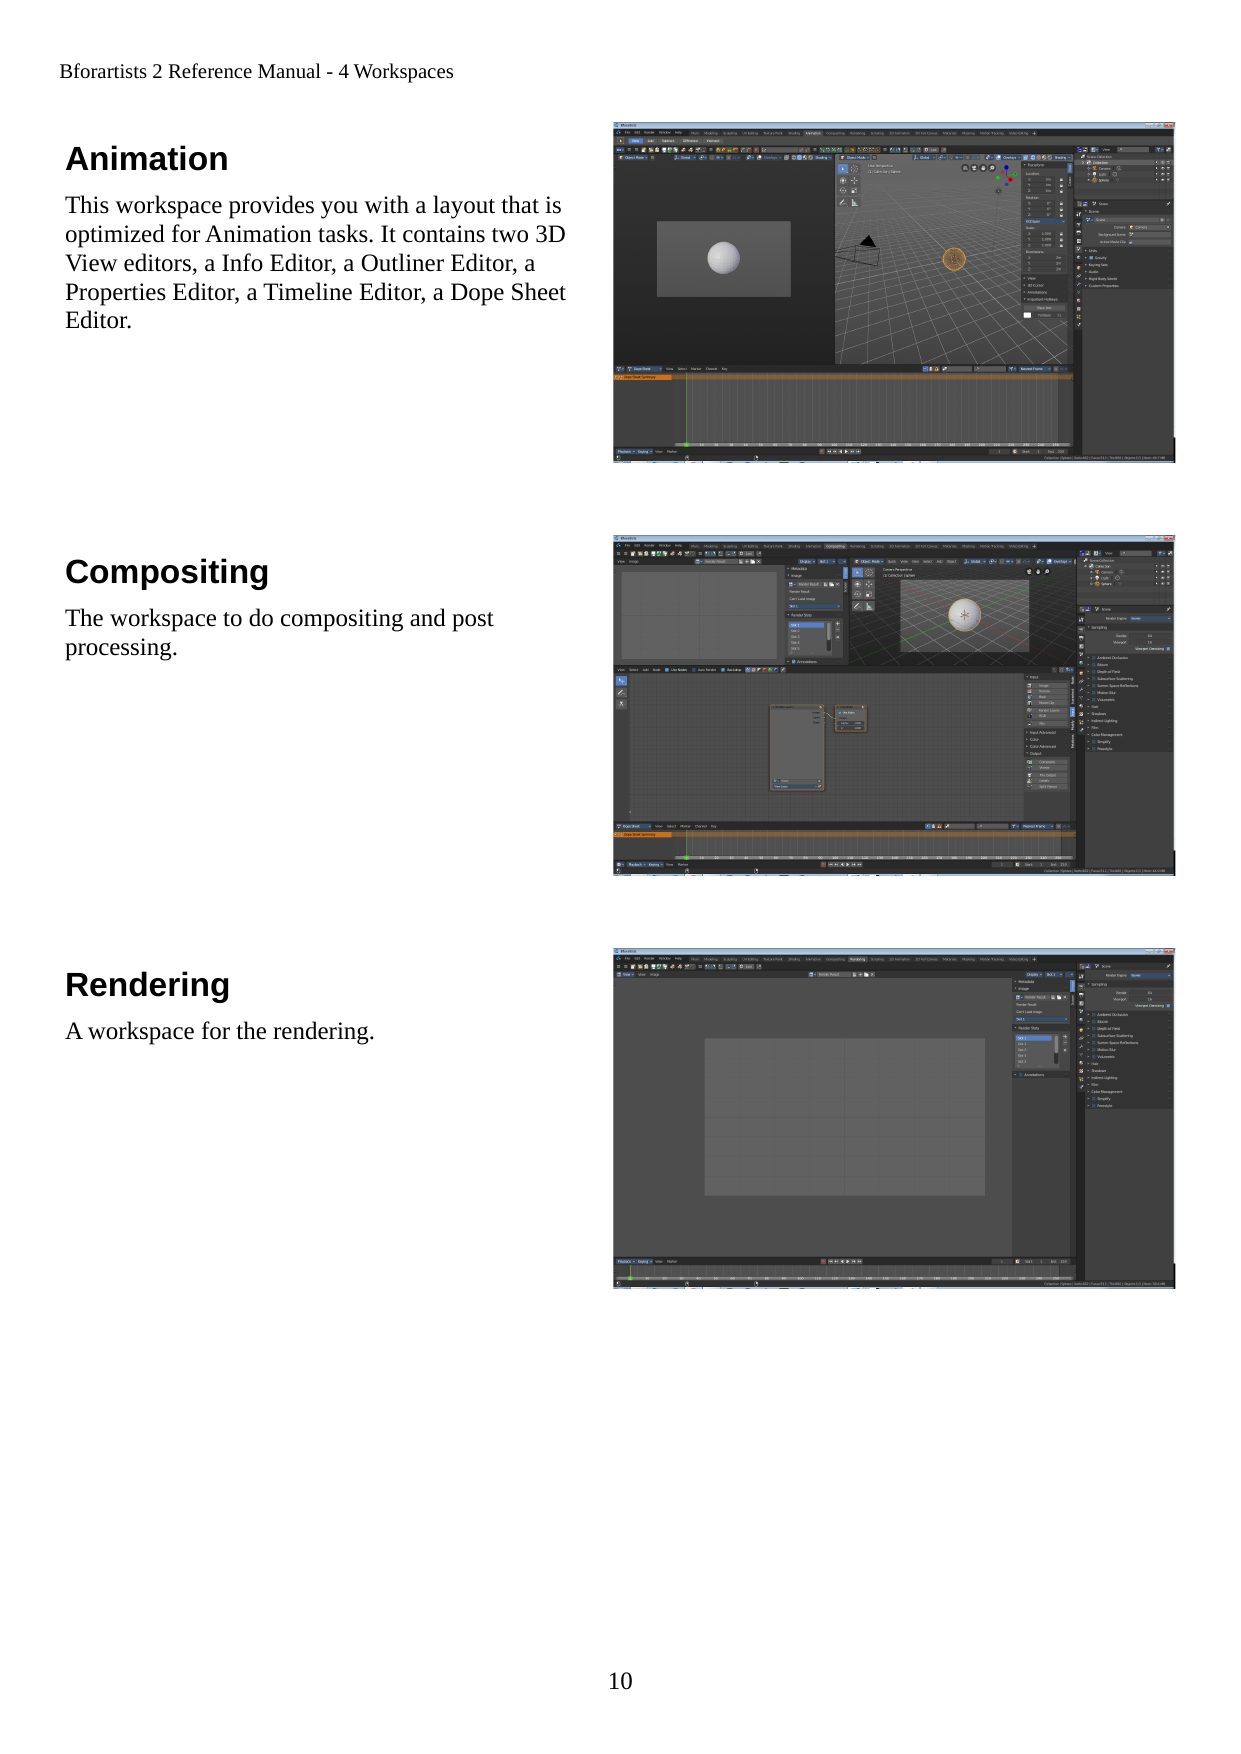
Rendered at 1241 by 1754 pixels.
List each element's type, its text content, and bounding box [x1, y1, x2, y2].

table_header Rendering A workspace for the rendering. [59, 939, 596, 1323]
table_header Compositing The workspace to do compositing and post processing. [59, 526, 596, 910]
picture [613, 948, 1176, 1289]
table_header Animation This workspace provides you with a layout that is optimized for Animation tasks. It contains two 3D View editors, a Info Editor, a Outliner Editor, a Properties Editor, a Timeline Editor, a Dope Sheet Editor. [59, 113, 596, 497]
picture [613, 535, 1176, 876]
table_header [596, 526, 1181, 910]
table_header [596, 939, 1181, 1323]
table_header [596, 113, 1181, 497]
picture [613, 122, 1176, 463]
